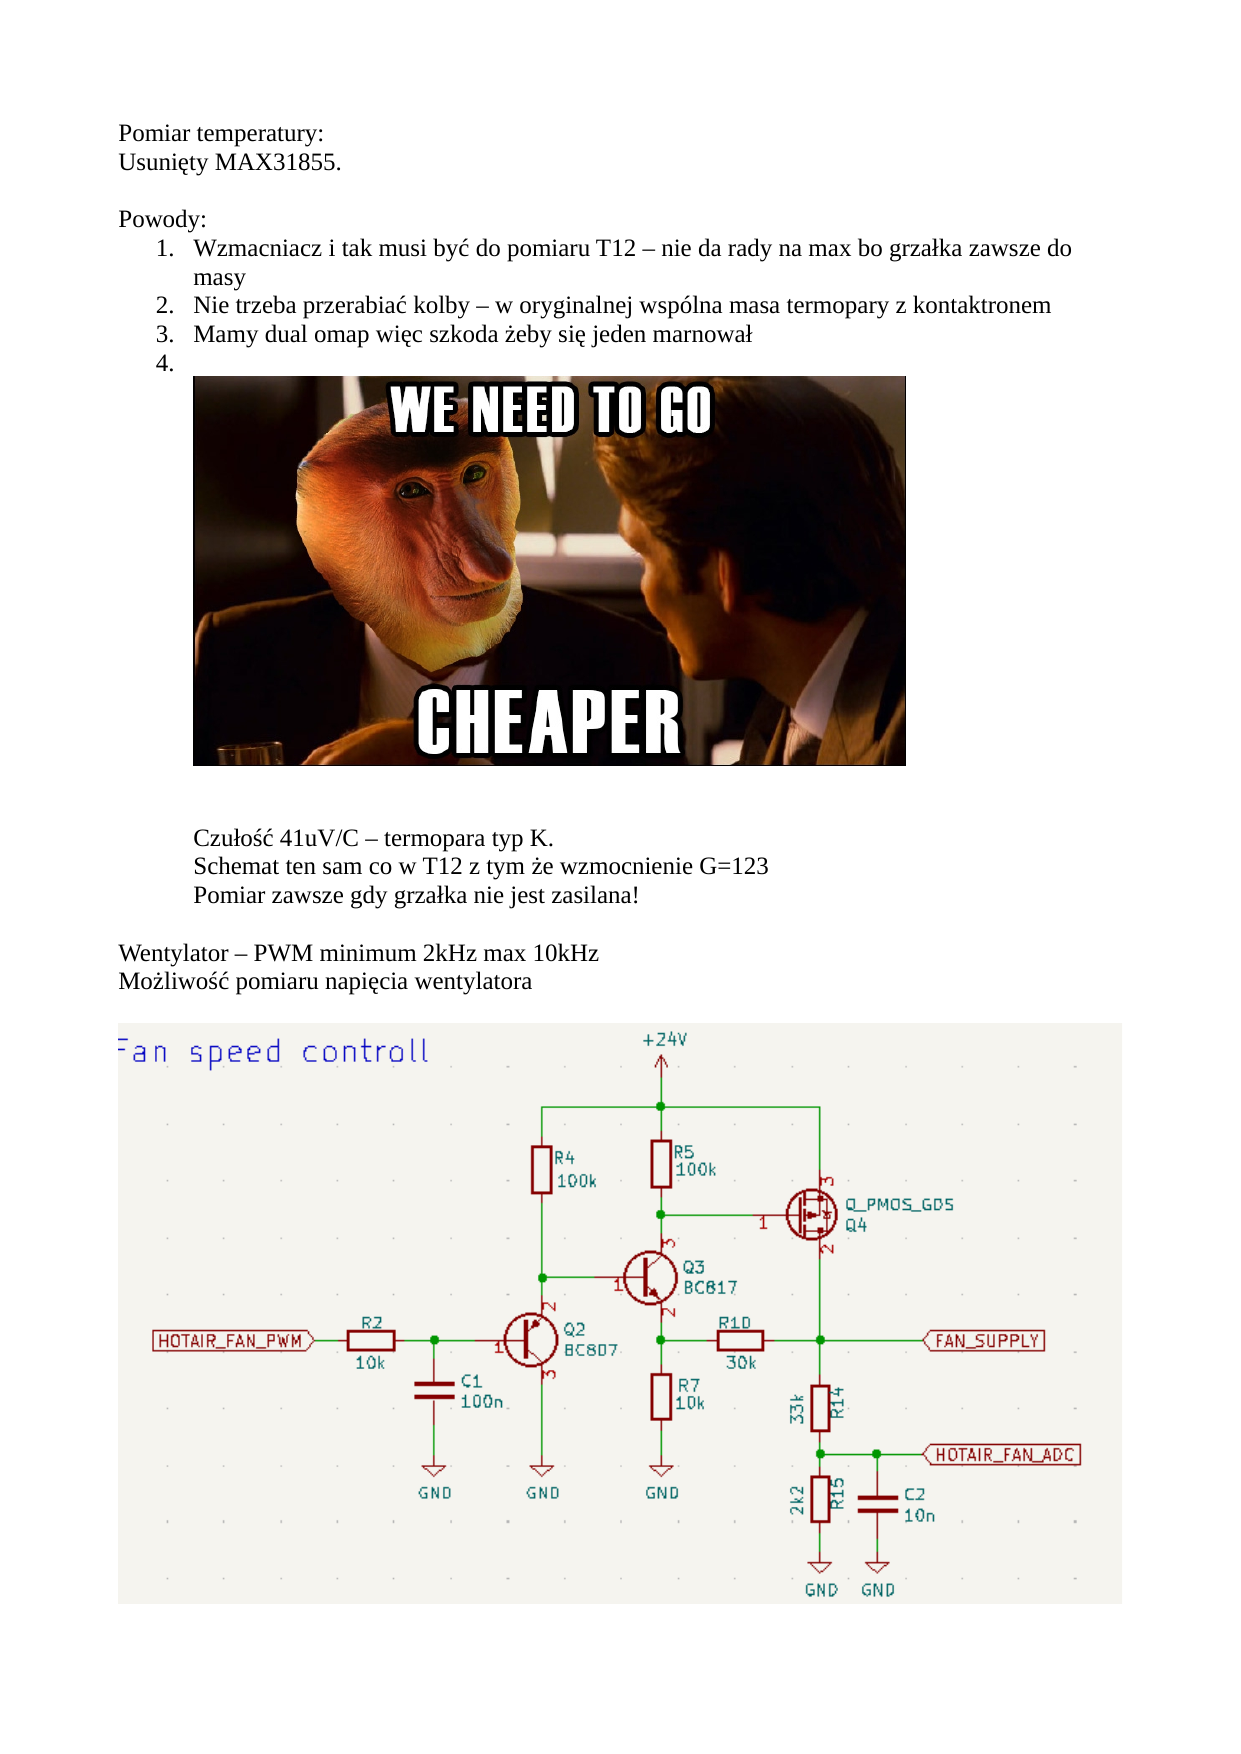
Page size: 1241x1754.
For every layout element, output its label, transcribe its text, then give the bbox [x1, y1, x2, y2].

text Możliwość pomiaru napięcia wentylatora [118, 966, 1122, 995]
list Wzmacniacz i tak musi być do pomiaru T12 – nie da rady na max bo grzałka zawsze do masy [156, 233, 1122, 291]
text Usunięty MAX31855. [118, 147, 1122, 176]
list Nie trzeba przerabiać kolby – w oryginalnej wspólna masa termopary z kontaktronem [156, 291, 1122, 319]
picture [118, 1023, 1123, 1604]
text Pomiar zawsze gdy grzałka nie jest zasilana! [193, 880, 1122, 909]
text Wentylator – PWM minimum 2kHz max 10kHz [118, 938, 1122, 966]
picture [193, 376, 906, 766]
text Powody: [118, 204, 1122, 233]
text Czułość 41uV/C – termopara typ K. [193, 823, 1122, 851]
list Mamy dual omap więc szkoda żeby się jeden marnował [156, 319, 1122, 348]
text Pomiar temperatury: [118, 118, 1122, 147]
text Schemat ten sam co w T12 z tym że wzmocnienie G=123 [193, 851, 1122, 880]
